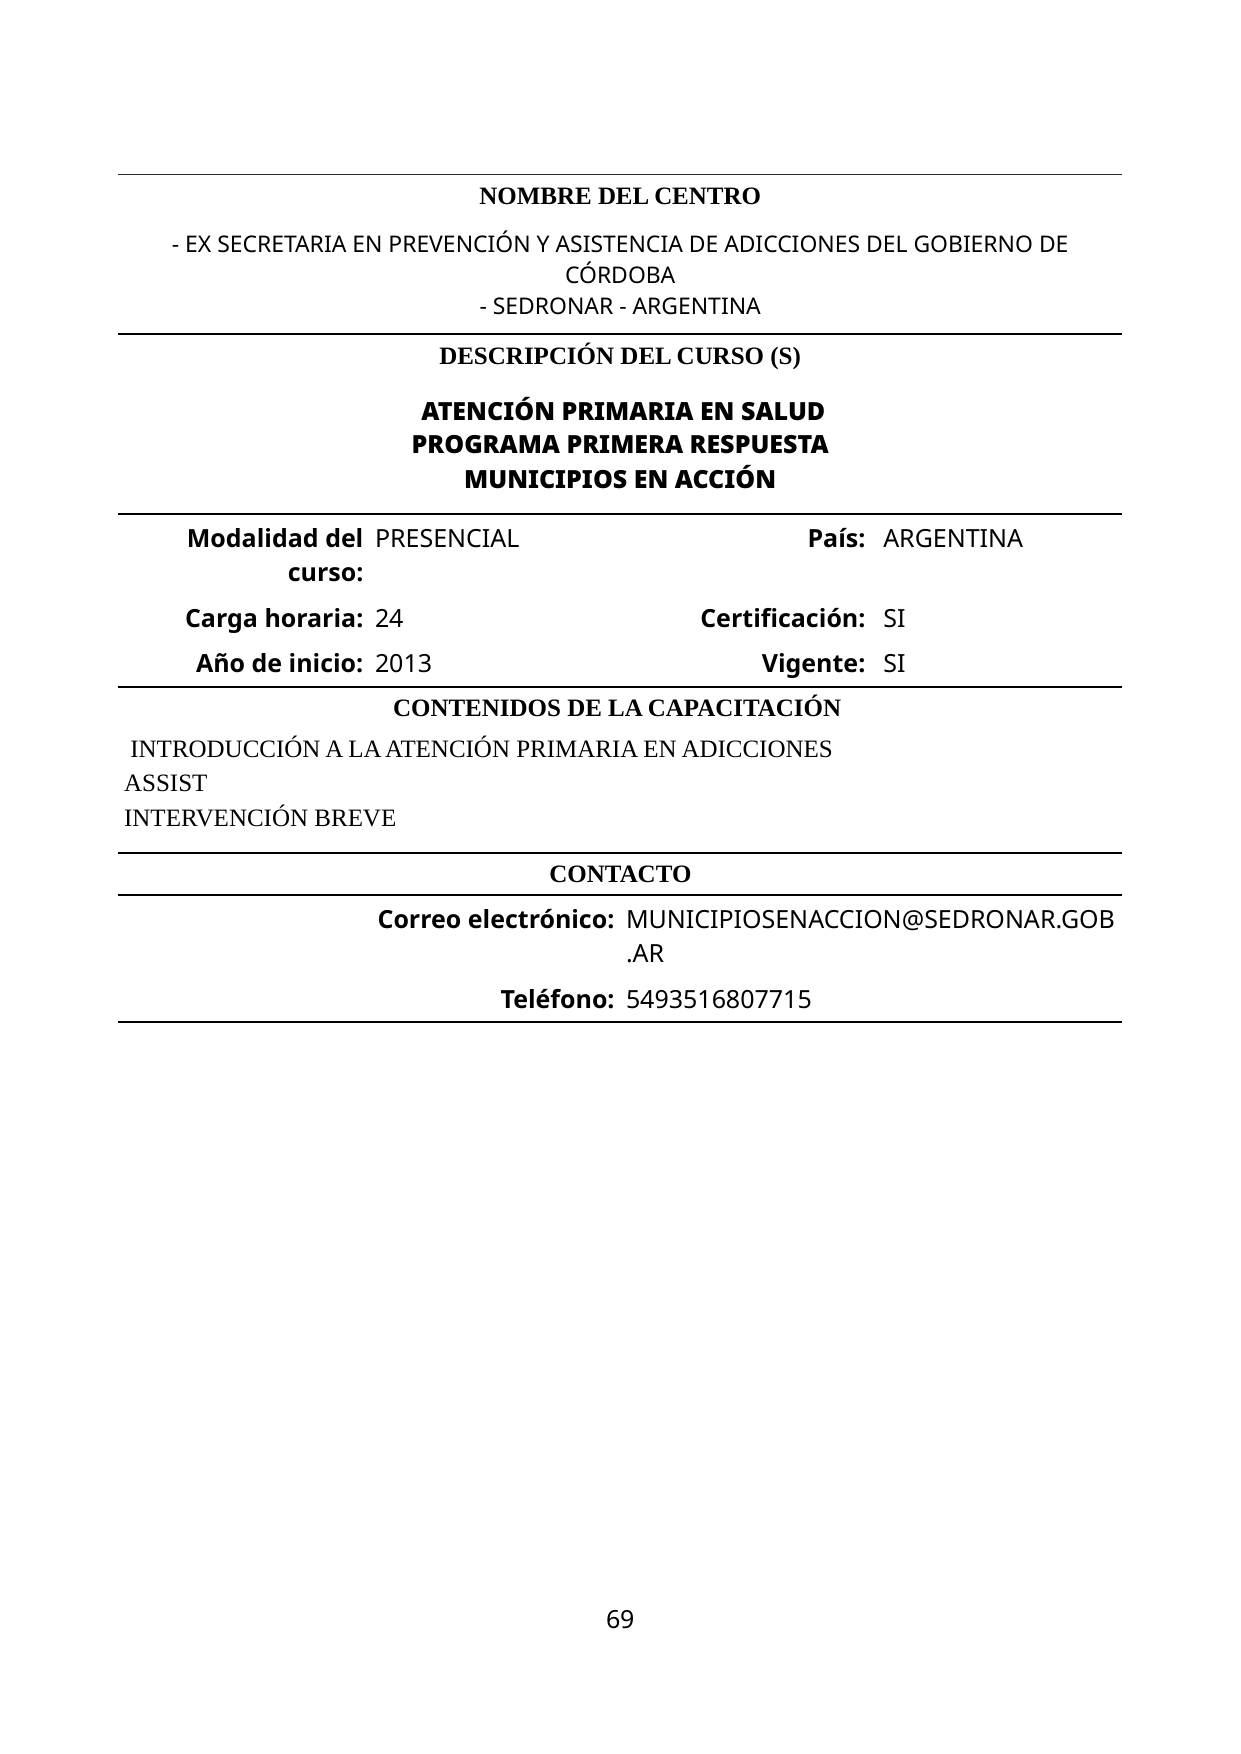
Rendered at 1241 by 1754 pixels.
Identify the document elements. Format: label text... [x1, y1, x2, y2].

table_header NOMBRE DEL CENTRO [118, 176, 1122, 216]
table_cell INTRODUCCIÓN A LA ATENCIÓN PRIMARIA EN ADICCIONES ASSIST INTERVENCIÓN BREVE [118, 728, 1122, 852]
table_cell ATENCIÓN PRIMARIA EN SALUD PROGRAMA PRIMERA RESPUESTA MUNICIPIOS EN ACCIÓN [118, 375, 1122, 513]
table_cell País: [620, 515, 871, 595]
table_cell - EX SECRETARIA EN PREVENCIÓN Y ASISTENCIA DE ADICCIONES DEL GOBIERNO DE CÓRDOBA - SEDRONAR - ARGENTINA [118, 216, 1122, 333]
table_cell CONTACTO [118, 854, 1122, 894]
table_cell PRESENCIAL [369, 515, 620, 595]
table_cell CONTENIDOS DE LA CAPACITACIÓN [118, 688, 1122, 728]
table_cell MUNICIPIOSENACCION@SEDRONAR.GOB.AR [620, 896, 1122, 976]
table_cell Modalidad del curso: [118, 515, 369, 595]
table_cell 24 [369, 595, 620, 640]
table_cell Teléfono: [118, 976, 620, 1021]
table_cell DESCRIPCIÓN DEL CURSO (S) [118, 335, 1122, 375]
table_cell 2013 [369, 640, 620, 686]
table_cell Carga horaria: [118, 595, 369, 640]
table_cell Vigente: [620, 640, 871, 686]
table_cell Certificación: [620, 595, 871, 640]
table_cell SI [871, 640, 1122, 686]
table_cell Año de inicio: [118, 640, 369, 686]
table_cell ARGENTINA [871, 515, 1122, 595]
table_cell Correo electrónico: [118, 896, 620, 976]
table_cell 5493516807715 [620, 976, 1122, 1021]
table_cell SI [871, 595, 1122, 640]
